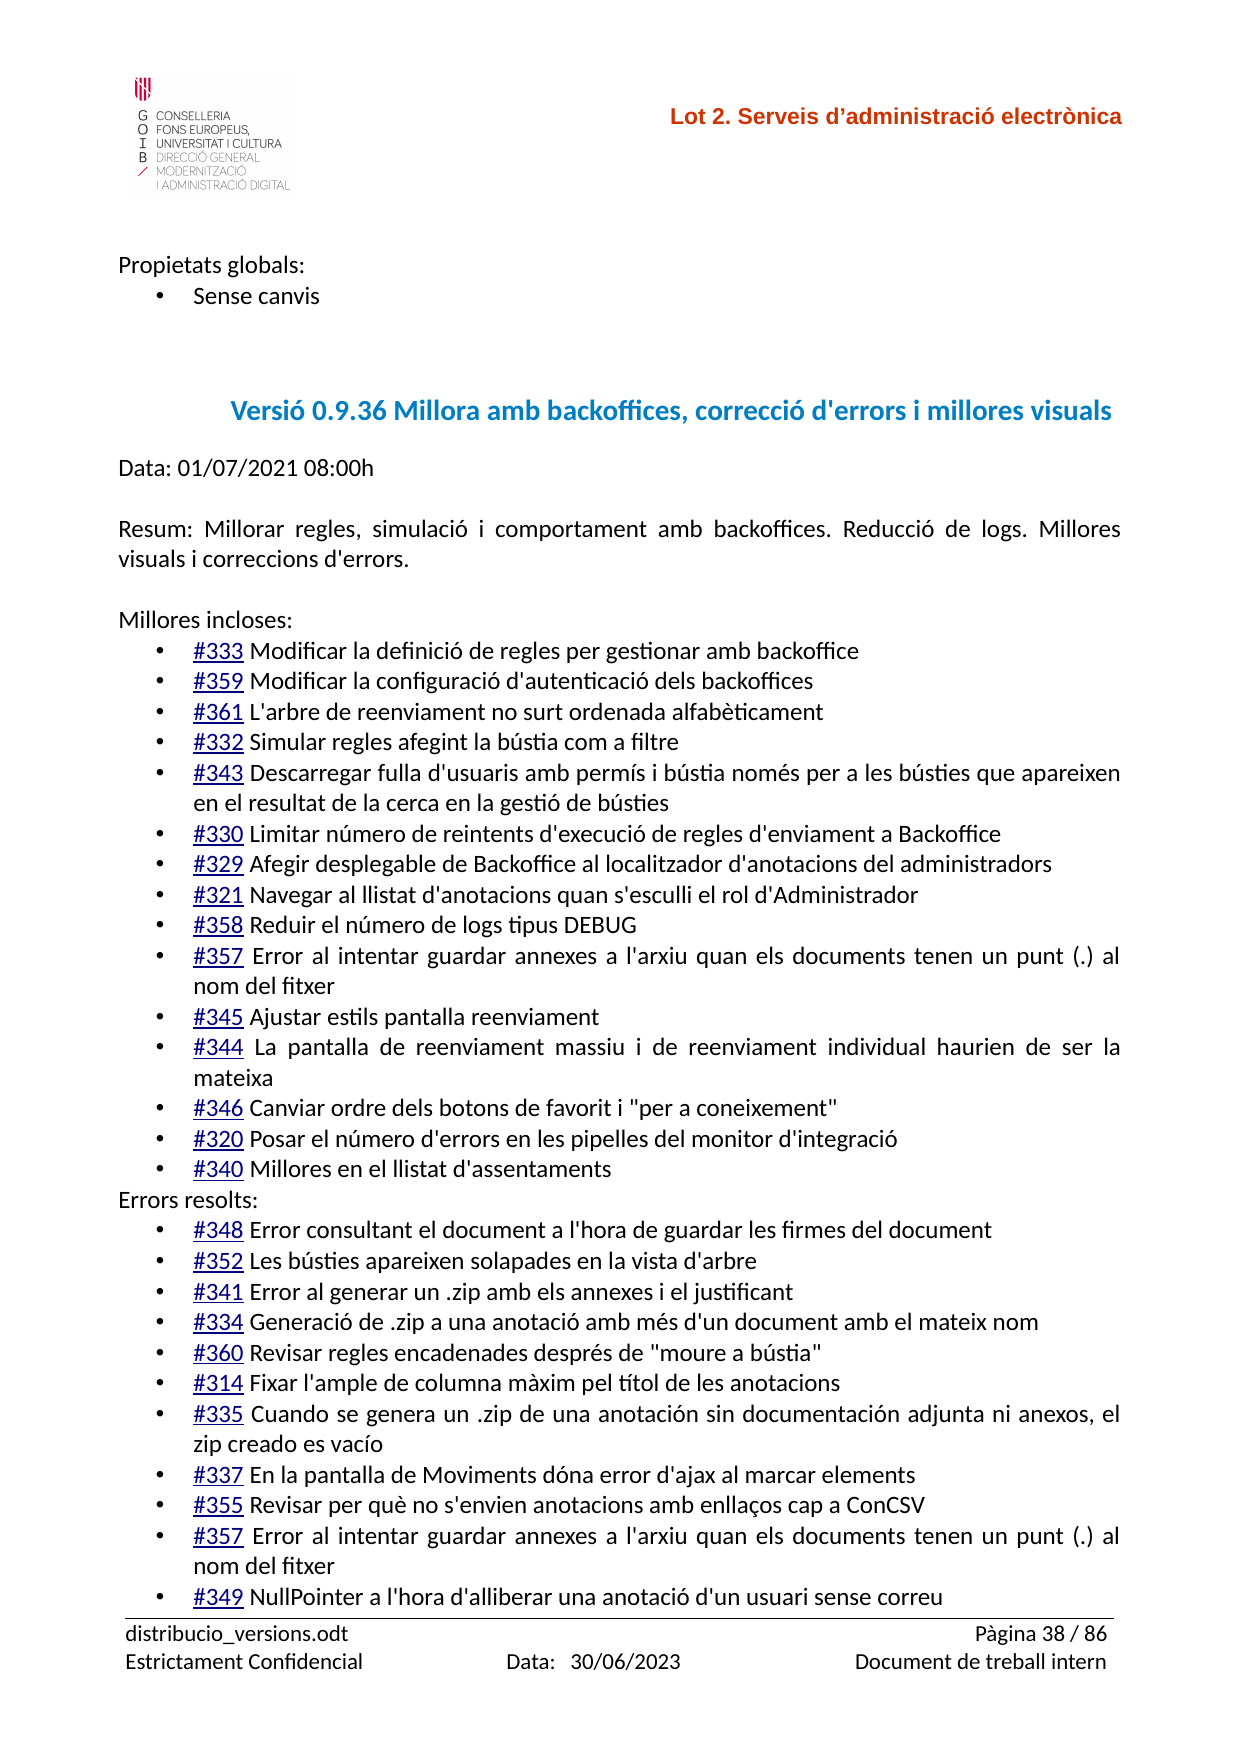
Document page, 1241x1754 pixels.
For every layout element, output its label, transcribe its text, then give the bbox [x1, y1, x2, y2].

list #332 Simular regles afegint la bústia com a filtre [156, 726, 1122, 757]
list #361 L'arbre de reenviament no surt ordenada alfabèticament [156, 696, 1122, 726]
text Resum: Millorar regles, simulació i comportament amb backoffices. Reducció de logs. Millores visuals i correccions d'errors. [118, 513, 1122, 574]
picture [126, 70, 299, 197]
list #357 Error al intentar guardar annexes a l'arxiu quan els documents tenen un punt (.) al nom del fitxer [156, 1520, 1122, 1581]
list #359 Modificar la configuració d'autenticació dels backoffices [156, 665, 1122, 696]
text Millores incloses: [118, 604, 1122, 635]
list #329 Afegir desplegable de Backoffice al localitzador d'anotacions del administradors [156, 848, 1122, 879]
list #358 Reduir el número de logs tipus DEBUG [156, 909, 1122, 940]
list #344 La pantalla de reenviament massiu i de reenviament individual haurien de ser la mateixa [156, 1032, 1122, 1093]
text Data: 01/07/2021 08:00h [118, 452, 1122, 482]
list #333 Modificar la definició de regles per gestionar amb backoffice [156, 635, 1122, 665]
subtitle Versió 0.9.36 Millora amb backoffices, correcció d'errors i millores visuals [153, 392, 1122, 428]
list #352 Les bústies apareixen solapades en la vista d'arbre [156, 1245, 1122, 1276]
list #314 Fixar l'ample de columna màxim pel títol de les anotacions [156, 1367, 1122, 1398]
list #340 Millores en el llistat d'assentaments [156, 1154, 1122, 1184]
list #330 Limitar número de reintents d'execució de regles d'enviament a Backoffice [156, 818, 1122, 848]
list #337 En la pantalla de Moviments dóna error d'ajax al marcar elements [156, 1459, 1122, 1489]
list #321 Navegar al llistat d'anotacions quan s'esculli el rol d'Administrador [156, 879, 1122, 909]
list #335 Cuando se genera un .zip de una anotación sin documentación adjunta ni anexos, el zip creado es vacío [156, 1398, 1122, 1459]
text Errors resolts: [118, 1184, 1122, 1215]
list Sense canvis [156, 280, 1122, 311]
list #334 Generació de .zip a una anotació amb més d'un document amb el mateix nom [156, 1306, 1122, 1337]
list #349 NullPointer a l'hora d'alliberar una anotació d'un usuari sense correu [156, 1581, 1122, 1611]
list #345 Ajustar estils pantalla reenviament [156, 1001, 1122, 1032]
list #346 Canviar ordre dels botons de favorit i "per a coneixement" [156, 1093, 1122, 1123]
text Propietats globals: [118, 250, 1122, 280]
list #341 Error al generar un .zip amb els annexes i el justificant [156, 1276, 1122, 1306]
list #343 Descarregar fulla d'usuaris amb permís i bústia només per a les bústies que apareixen en el resultat de la cerca en la gestió de bústies [156, 757, 1122, 818]
list #355 Revisar per què no s'envien anotacions amb enllaços cap a ConCSV [156, 1489, 1122, 1520]
list #348 Error consultant el document a l'hora de guardar les firmes del document [156, 1215, 1122, 1245]
list #360 Revisar regles encadenades després de "moure a bústia" [156, 1337, 1122, 1367]
list #357 Error al intentar guardar annexes a l'arxiu quan els documents tenen un punt (.) al nom del fitxer [156, 940, 1122, 1001]
list #320 Posar el número d'errors en les pipelles del monitor d'integració [156, 1123, 1122, 1154]
